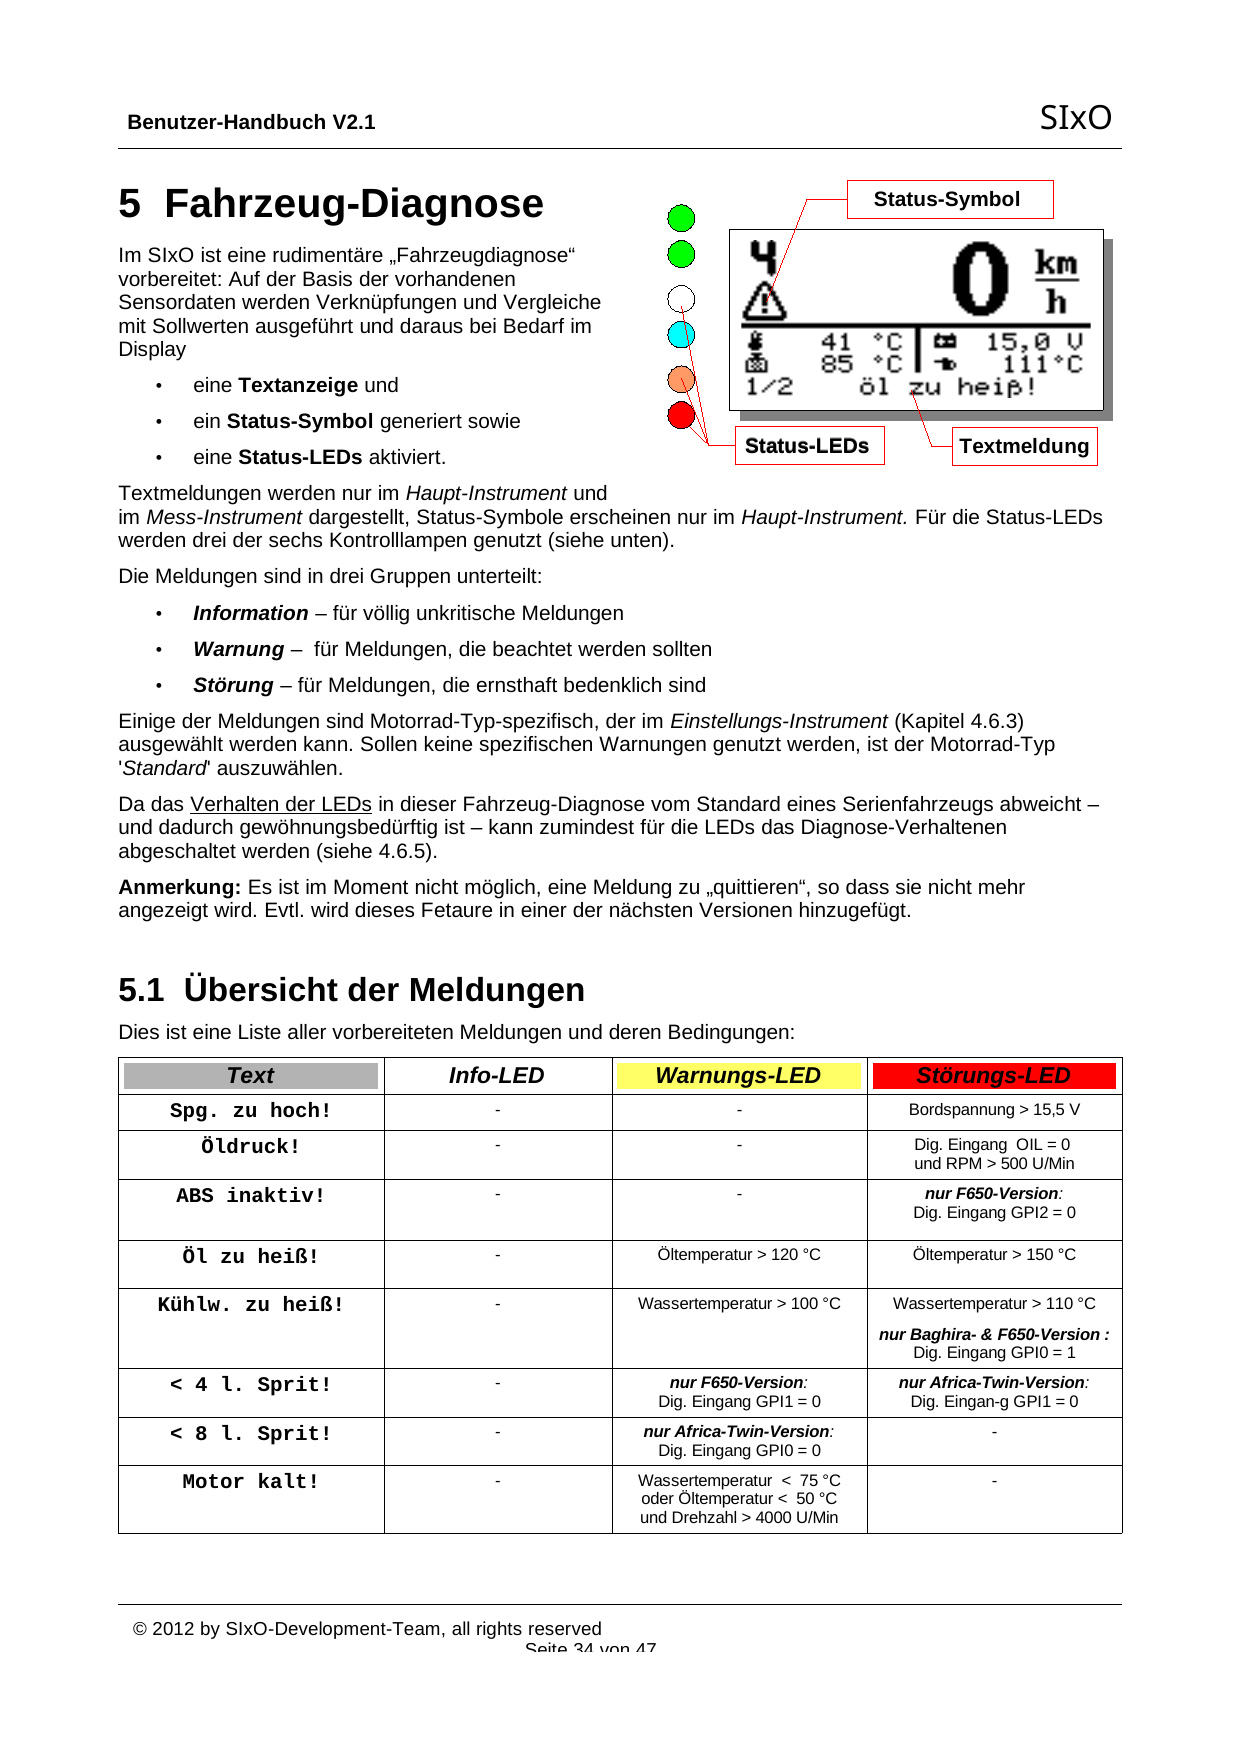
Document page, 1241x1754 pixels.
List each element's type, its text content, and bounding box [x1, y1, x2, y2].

text Anmerkung: Es ist im Moment nicht möglich, eine Meldung zu „quittieren“, so dass sie nicht mehr angezeigt wird. Evtl. wird dieses Fetaure in einer der nächsten Versionen hinzugefügt. [118, 875, 1122, 922]
table_cell nur Africa-Twin-Version: Dig. Eingan-g GPI1 = 0 [868, 1369, 1122, 1417]
table_cell Bordspannung > 15,5 V [868, 1095, 1122, 1130]
table_cell - [868, 1418, 1122, 1465]
list ein Status-Symbol generiert sowie [156, 410, 630, 433]
table_cell Wassertemperatur > 110 °C nur Baghira- & F650-Version : Dig. Eingang GPI0 = 1 [868, 1289, 1122, 1368]
table_cell Dig. Eingang OIL = 0 und RPM > 500 U/Min [868, 1131, 1122, 1179]
table_cell - [385, 1466, 612, 1533]
table_cell Öltemperatur > 150 °C [868, 1241, 1122, 1288]
subtitle Fahrzeug-Diagnose [118, 180, 1122, 472]
table_cell - [385, 1418, 612, 1465]
table_cell nur Africa-Twin-Version: Dig. Eingang GPI0 = 0 [613, 1418, 867, 1465]
table_cell - [385, 1289, 612, 1368]
table_cell Wassertemperatur > 100 °C [613, 1289, 867, 1368]
list Warnung – für Meldungen, die beachtet werden sollten [156, 637, 1122, 661]
table_cell - [613, 1095, 867, 1130]
list Störung – für Meldungen, die ernsthaft bedenklich sind [156, 673, 1122, 697]
table_cell nur F650-Version: Dig. Eingang GPI1 = 0 [613, 1369, 867, 1417]
table_header Störungs-LED [868, 1058, 1122, 1094]
text Im SIxO ist eine rudimentäre „Fahrzeugdiagnose“ vorbereitet: Auf der Basis der vorhandenen Sensordaten werden Verknüpfungen und Vergleiche mit Sollwerten ausgeführt und daraus bei Bedarf im Display [118, 243, 630, 361]
table_header Info-LED [385, 1058, 612, 1094]
table_header Warnungs-LED [613, 1058, 867, 1094]
list eine Textanzeige und [156, 374, 630, 397]
table_cell - [868, 1466, 1122, 1533]
text Da das Verhalten der LEDs in dieser Fahrzeug-Diagnose vom Standard eines Serienfahrzeugs abweicht – und dadurch gewöhnungsbedürftig ist – kann zumindest für die LEDs das Diagnose-Verhaltenen abgeschaltet werden (siehe 4.6.5). [118, 792, 1122, 863]
table_cell - [613, 1131, 867, 1179]
list eine Status-LEDs aktiviert. [156, 446, 630, 469]
table_cell - [385, 1095, 612, 1130]
subtitle Übersicht der Meldungen [118, 971, 1122, 1008]
table_cell Öltemperatur > 120 °C [613, 1241, 867, 1288]
table_cell nur F650-Version: Dig. Eingang GPI2 = 0 [868, 1180, 1122, 1240]
picture [741, 240, 1091, 398]
table_cell ABS inaktiv! [119, 1180, 384, 1240]
text Dies ist eine Liste aller vorbereiteten Meldungen und deren Bedingungen: [118, 1021, 1122, 1044]
table_cell - [613, 1180, 867, 1240]
text Textmeldungen werden nur im Haupt-Instrument und im Mess-Instrument dargestellt, Status-Symbole erscheinen nur im Haupt-Instrument. Für die Status-LEDs werden drei der sechs Kontrolllampen genutzt (siehe unten). [118, 482, 1122, 552]
table_cell Öl zu heiß! [119, 1241, 384, 1288]
table_cell < 8 l. Sprit! [119, 1418, 384, 1465]
table_cell - [385, 1131, 612, 1179]
text Die Meldungen sind in drei Gruppen unterteilt: [118, 565, 1122, 588]
table_cell - [385, 1180, 612, 1240]
table_cell Wassertemperatur < 75 °C oder Öltemperatur < 50 °C und Drehzahl > 4000 U/Min [613, 1466, 867, 1533]
table_cell Öldruck! [119, 1131, 384, 1179]
table_cell Spg. zu hoch! [119, 1095, 384, 1130]
table_cell - [385, 1241, 612, 1288]
table_cell Motor kalt! [119, 1466, 384, 1533]
text Einige der Meldungen sind Motorrad-Typ-spezifisch, der im Einstellungs-Instrument (Kapitel 4.6.3) ausgewählt werden kann. Sollen keine spezifischen Warnungen genutzt werden, ist der Motorrad-Typ 'Standard' auszuwählen. [118, 709, 1122, 780]
table_cell Kühlw. zu heiß! [119, 1289, 384, 1368]
table_header Text [119, 1058, 384, 1094]
list Information – für völlig unkritische Meldungen [156, 601, 1122, 624]
table_cell - [385, 1369, 612, 1417]
table_cell < 4 l. Sprit! [119, 1369, 384, 1417]
